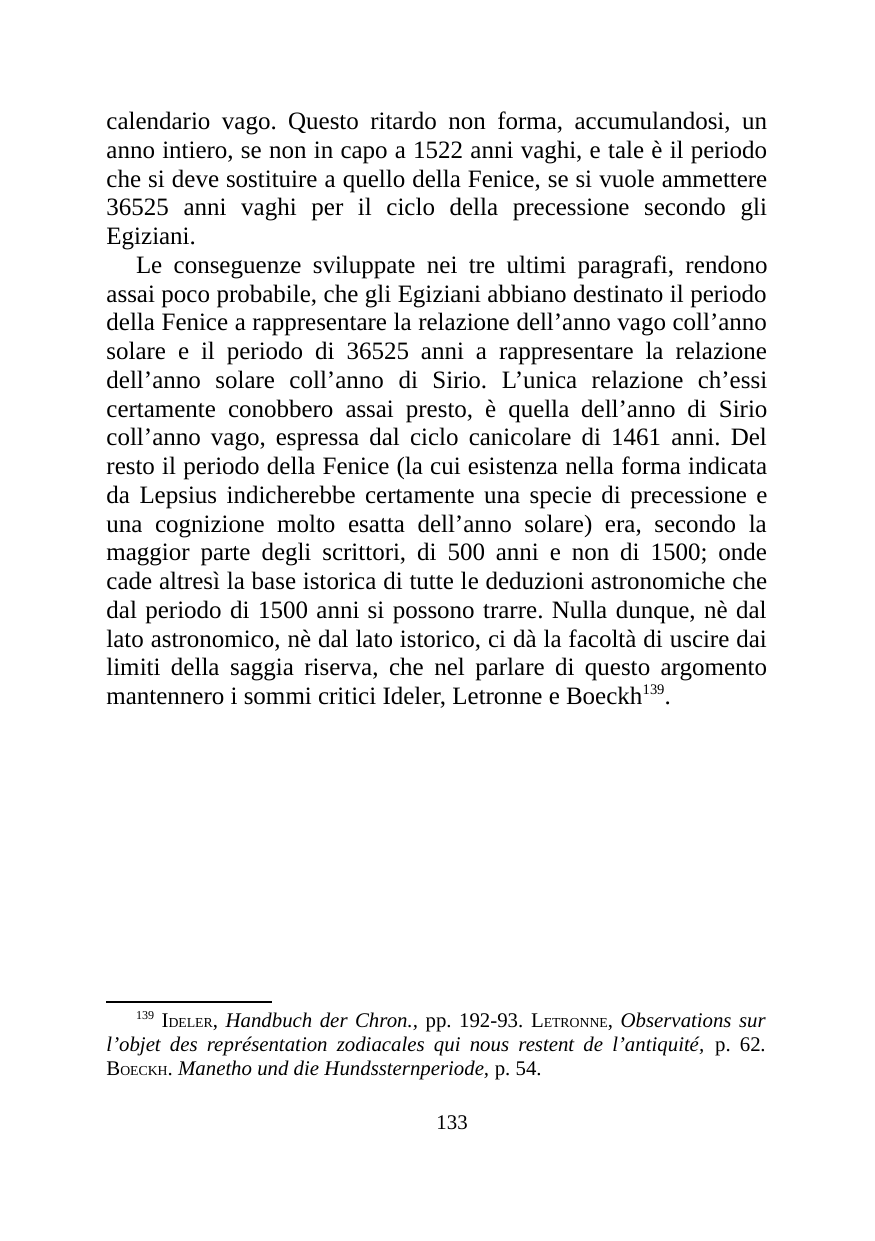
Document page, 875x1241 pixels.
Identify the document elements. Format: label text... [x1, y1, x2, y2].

text calendario vago. Questo ritardo non forma, accumulandosi, un anno intiero, se non in capo a 1522 anni vaghi, e tale è il periodo che si deve sostituire a quello della Fenice, se si vuole ammettere 36525 anni vaghi per il ciclo della precessione secondo gli Egiziani. [106, 106, 768, 250]
text Ideler, Handbuch der Chron., pp. 192-93. Letronne, Observations sur l’objet des représentation zodiacales qui nous restent de l’antiquité, p. 62. Boeckh. Manetho und die Hundssternperiode, p. 54. [106, 1008, 768, 1080]
text Le conseguenze sviluppate nei tre ultimi paragrafi, rendono assai poco probabile, che gli Egiziani abbiano destinato il periodo della Fenice a rappresentare la relazione dell’anno vago coll’anno solare e il periodo di 36525 anni a rappresentare la relazione dell’anno solare coll’anno di Sirio. L’unica relazione ch’essi certamente conobbero assai presto, è quella dell’anno di Sirio coll’anno vago, espressa dal ciclo canicolare di 1461 anni. Del resto il periodo della Fenice (la cui esistenza nella forma indicata da Lepsius indicherebbe certamente una specie di precessione e una cognizione molto esatta dell’anno solare) era, secondo la maggior parte degli scrittori, di 500 anni e non di 1500; onde cade altresì la base istorica di tutte le deduzioni astronomiche che dal periodo di 1500 anni si possono trarre. Nulla dunque, nè dal lato astronomico, nè dal lato istorico, ci dà la facoltà di uscire dai limiti della saggia riserva, che nel parlare di questo argomento mantennero i sommi critici Ideler, Letronne e Boeckh. [106, 250, 768, 710]
